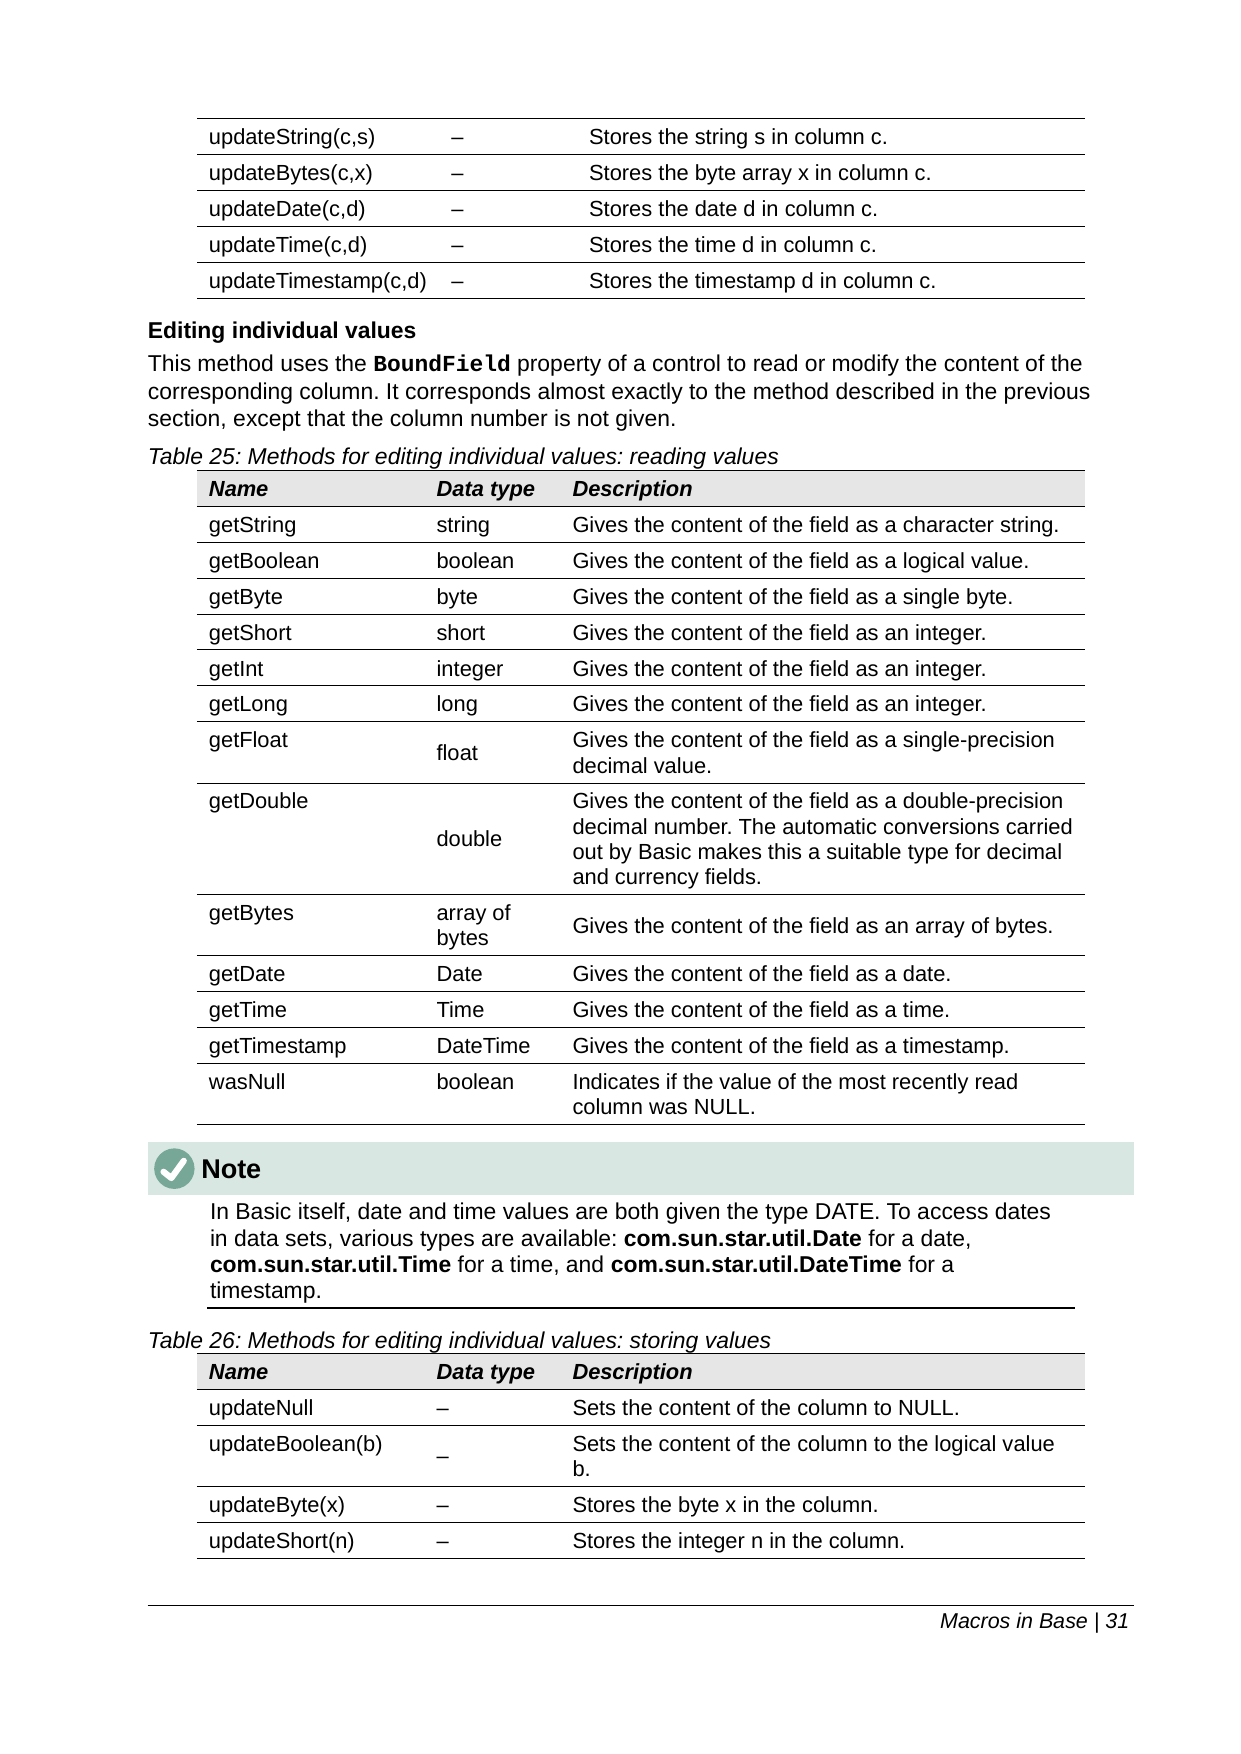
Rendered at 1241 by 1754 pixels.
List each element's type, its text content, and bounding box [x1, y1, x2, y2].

table_cell Gives the content of the field as an integer. [560, 686, 1085, 721]
table_cell getBytes [197, 895, 425, 955]
table_cell Sets the content of the column to the logical value b. [560, 1426, 1085, 1486]
table_cell Stores the time d in column c. [577, 227, 1084, 262]
table_cell boolean [425, 1064, 560, 1124]
table_cell – [440, 119, 577, 154]
table_cell Gives the content of the field as a time. [560, 992, 1085, 1027]
table_cell Gives the content of the field as a date. [560, 956, 1085, 991]
table_cell integer [425, 650, 560, 685]
table_cell getBoolean [197, 543, 425, 577]
table_cell updateByte(x) [197, 1487, 425, 1522]
table_cell – [425, 1487, 560, 1522]
table_cell – [440, 263, 577, 298]
table_cell Stores the timestamp d in column c. [577, 263, 1084, 298]
table_cell Gives the content of the field as a timestamp. [560, 1028, 1085, 1063]
table_cell Stores the byte x in the column. [560, 1487, 1085, 1522]
table_cell Date [425, 956, 560, 991]
table_cell updateNull [197, 1390, 425, 1425]
text This method uses the BoundField property of a control to read or modify the content of the corresponding column. It corresponds almost exactly to the method described in the previous section, except that the column number is not given. [148, 350, 1134, 431]
table_cell DateTime [425, 1028, 560, 1063]
table_header Description [560, 471, 1085, 506]
table_header Data type [425, 471, 560, 506]
table_cell Gives the content of the field as a logical value. [560, 543, 1085, 577]
table_cell long [425, 686, 560, 721]
table_cell updateBoolean(b) [197, 1426, 425, 1486]
table_cell Time [425, 992, 560, 1027]
table_cell Stores the date d in column c. [577, 191, 1084, 226]
table_cell getFloat [197, 722, 425, 782]
table_cell getString [197, 507, 425, 542]
table_cell wasNull [197, 1064, 425, 1124]
table_cell – [425, 1390, 560, 1425]
table_cell – [440, 155, 577, 190]
table_cell updateTime(c,d) [197, 227, 439, 262]
table_cell – [425, 1523, 560, 1558]
table_cell getTimestamp [197, 1028, 425, 1063]
table_cell Gives the content of the field as an integer. [560, 615, 1085, 649]
table_cell Gives the content of the field as a single byte. [560, 579, 1085, 613]
table_cell getShort [197, 615, 425, 649]
table_cell float [425, 722, 560, 782]
table_cell getTime [197, 992, 425, 1027]
text Table 25: Methods for editing individual values: reading values [148, 443, 1134, 470]
table_cell array of bytes [425, 895, 560, 955]
table_cell getByte [197, 579, 425, 613]
table_cell getDate [197, 956, 425, 991]
table_cell – [440, 191, 577, 226]
table_cell updateBytes(c,x) [197, 155, 439, 190]
table_header Description [560, 1354, 1085, 1389]
table_cell updateShort(n) [197, 1523, 425, 1558]
table_cell Sets the content of the column to NULL. [560, 1390, 1085, 1425]
table_cell Stores the integer n in the column. [560, 1523, 1085, 1558]
text Table 26: Methods for editing individual values: storing values [148, 1327, 1134, 1353]
table_cell short [425, 615, 560, 649]
table_cell – [440, 227, 577, 262]
table_cell double [425, 784, 560, 894]
table_cell Indicates if the value of the most recently read column was NULL. [560, 1064, 1085, 1124]
text In Basic itself, date and time values are both given the type DATE. To access dates in data sets, various types are available: com.sun.star.util.Date for a date, com.sun.star.util.Time for a time, and com.sun.star.util.DateTime for a timestamp. [207, 1195, 1075, 1307]
table_cell string [425, 507, 560, 542]
table_cell Stores the string s in column c. [577, 119, 1084, 154]
table_cell byte [425, 579, 560, 613]
table_cell Gives the content of the field as a double-precision decimal number. The automatic conversions carried out by Basic makes this a suitable type for decimal and currency fields. [560, 784, 1085, 894]
table_cell updateDate(c,d) [197, 191, 439, 226]
table_cell Gives the content of the field as a character string. [560, 507, 1085, 542]
table_header Data type [425, 1354, 560, 1389]
table_cell – [425, 1426, 560, 1486]
table_cell getInt [197, 650, 425, 685]
table_header Name [197, 1354, 425, 1389]
table_cell getDouble [197, 784, 425, 894]
table_cell Gives the content of the field as a single-precision decimal value. [560, 722, 1085, 782]
table_cell Gives the content of the field as an integer. [560, 650, 1085, 685]
subtitle Note [148, 1142, 1134, 1195]
table_cell Gives the content of the field as an array of bytes. [560, 895, 1085, 955]
table_cell updateString(c,s) [197, 119, 439, 154]
table_cell boolean [425, 543, 560, 577]
table_cell getLong [197, 686, 425, 721]
subtitle Editing individual values [148, 317, 1134, 344]
table_cell updateTimestamp(c,d) [197, 263, 439, 298]
table_header Name [197, 471, 425, 506]
table_cell Stores the byte array x in column c. [577, 155, 1084, 190]
